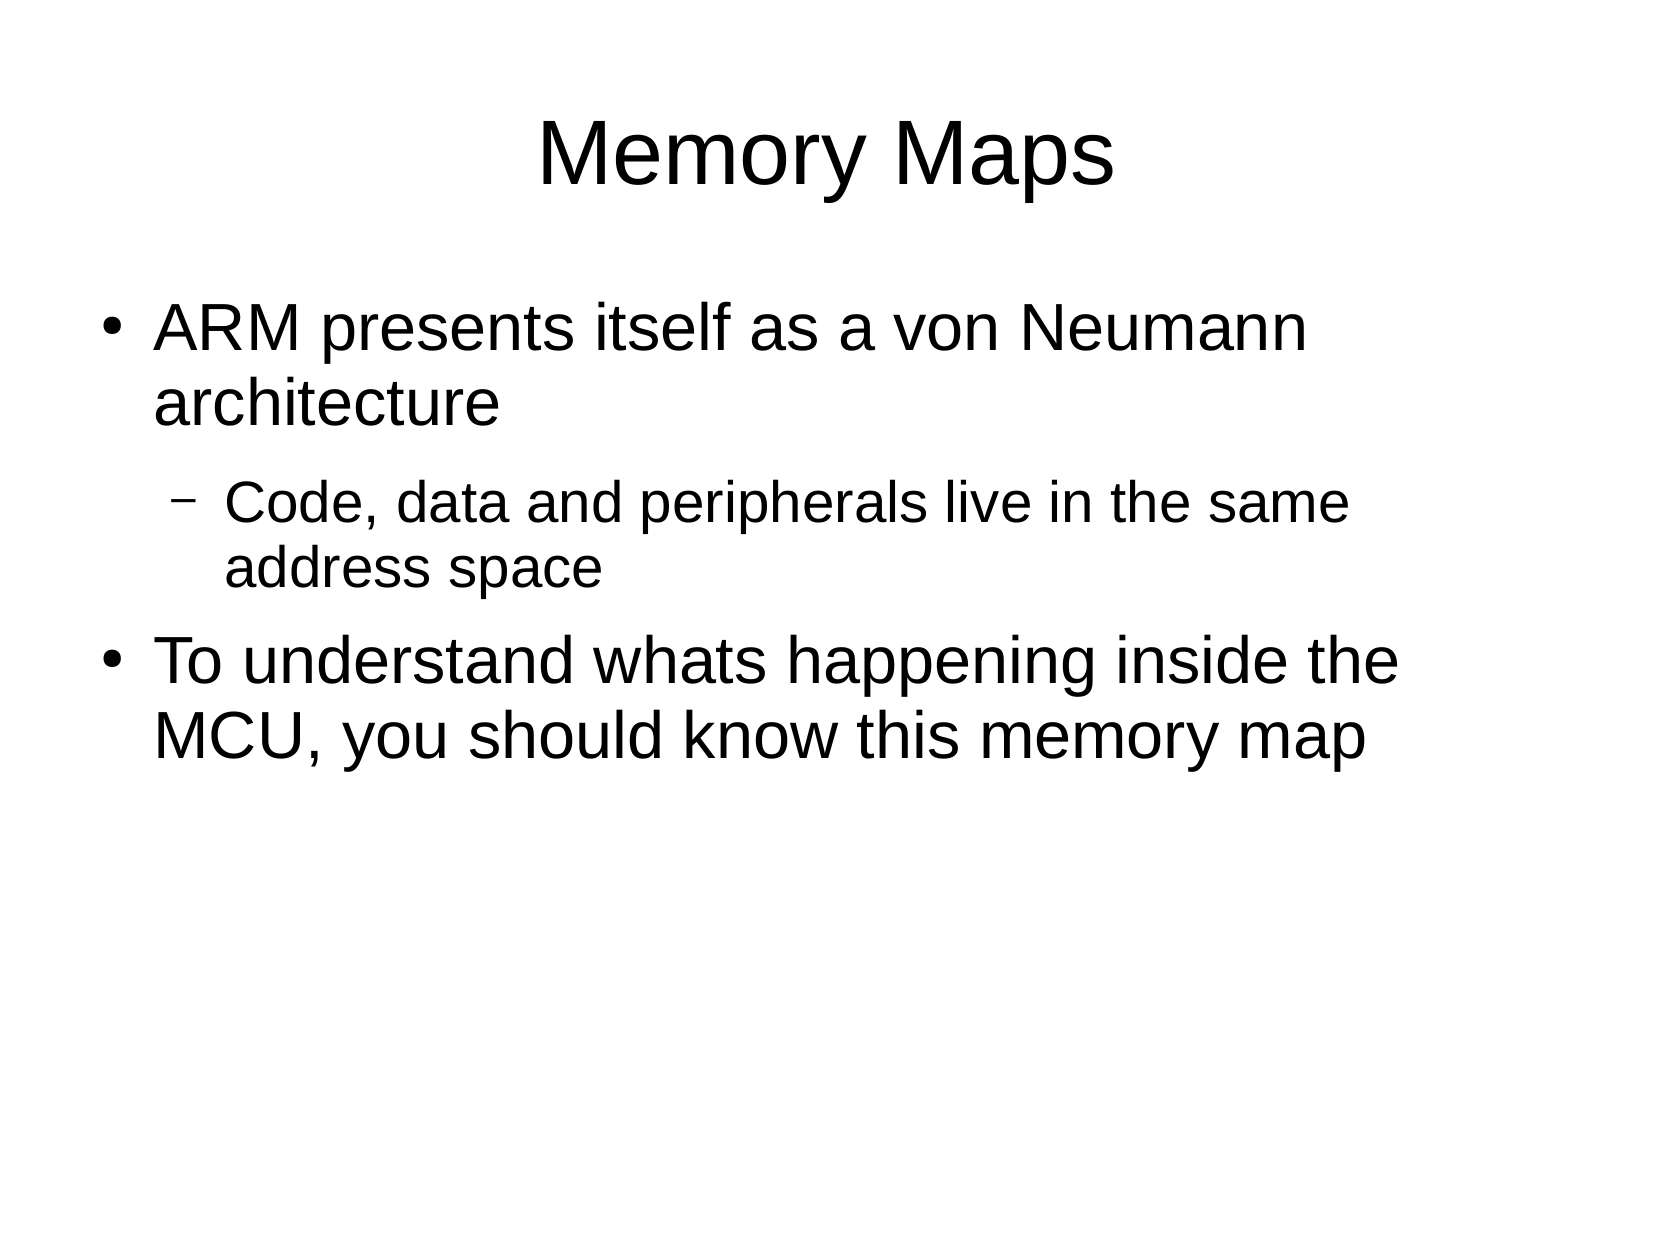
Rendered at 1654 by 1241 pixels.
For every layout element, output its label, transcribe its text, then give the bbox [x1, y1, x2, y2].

title Memory Maps [82, 49, 1571, 257]
list ARM presents itself as a von Neumann architecture Code, data and peripherals live in the same address space To understand whats happening inside the MCU, you should know this memory map [82, 290, 1571, 1010]
